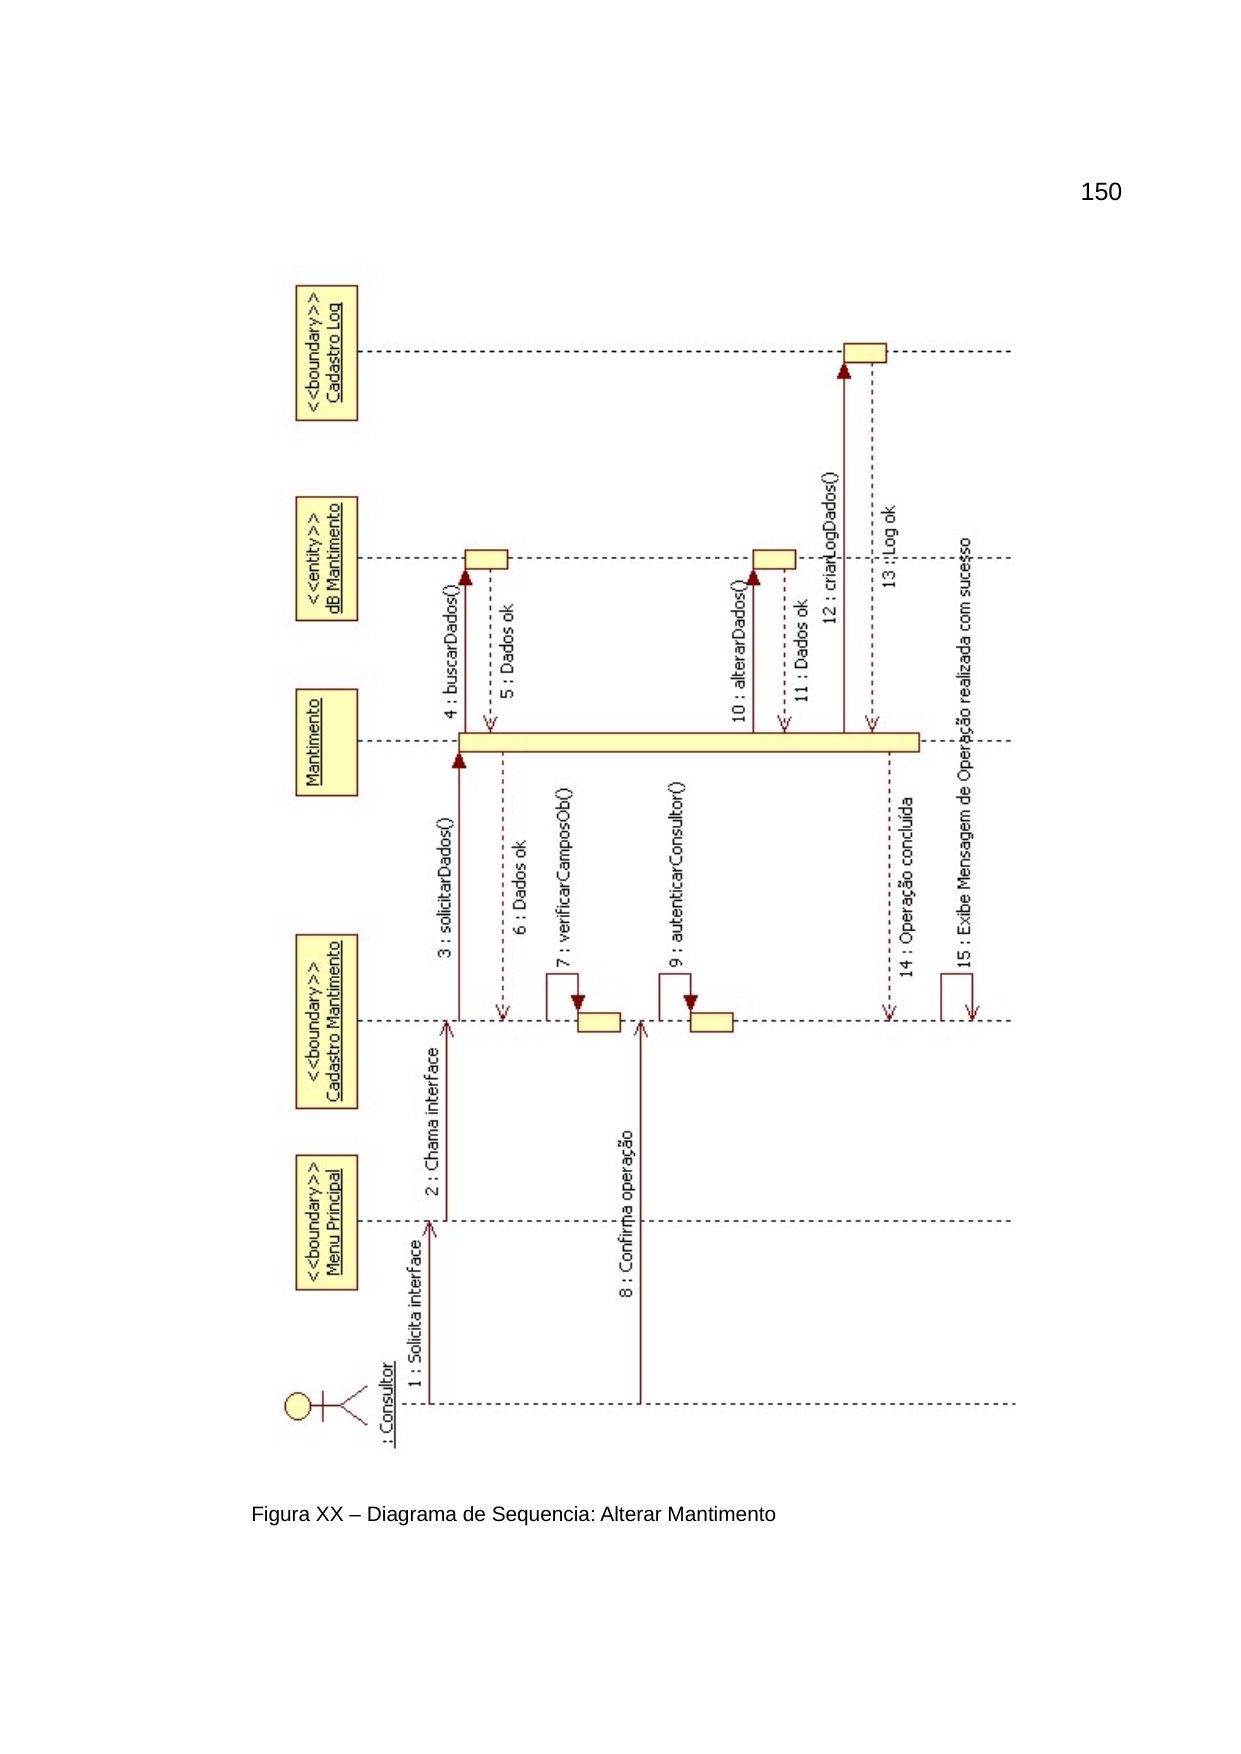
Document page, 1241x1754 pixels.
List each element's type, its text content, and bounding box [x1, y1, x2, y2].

picture [252, 265, 1047, 1502]
text Figura XX – Diagrama de Sequencia: Alterar Mantimento [177, 1502, 1122, 1526]
